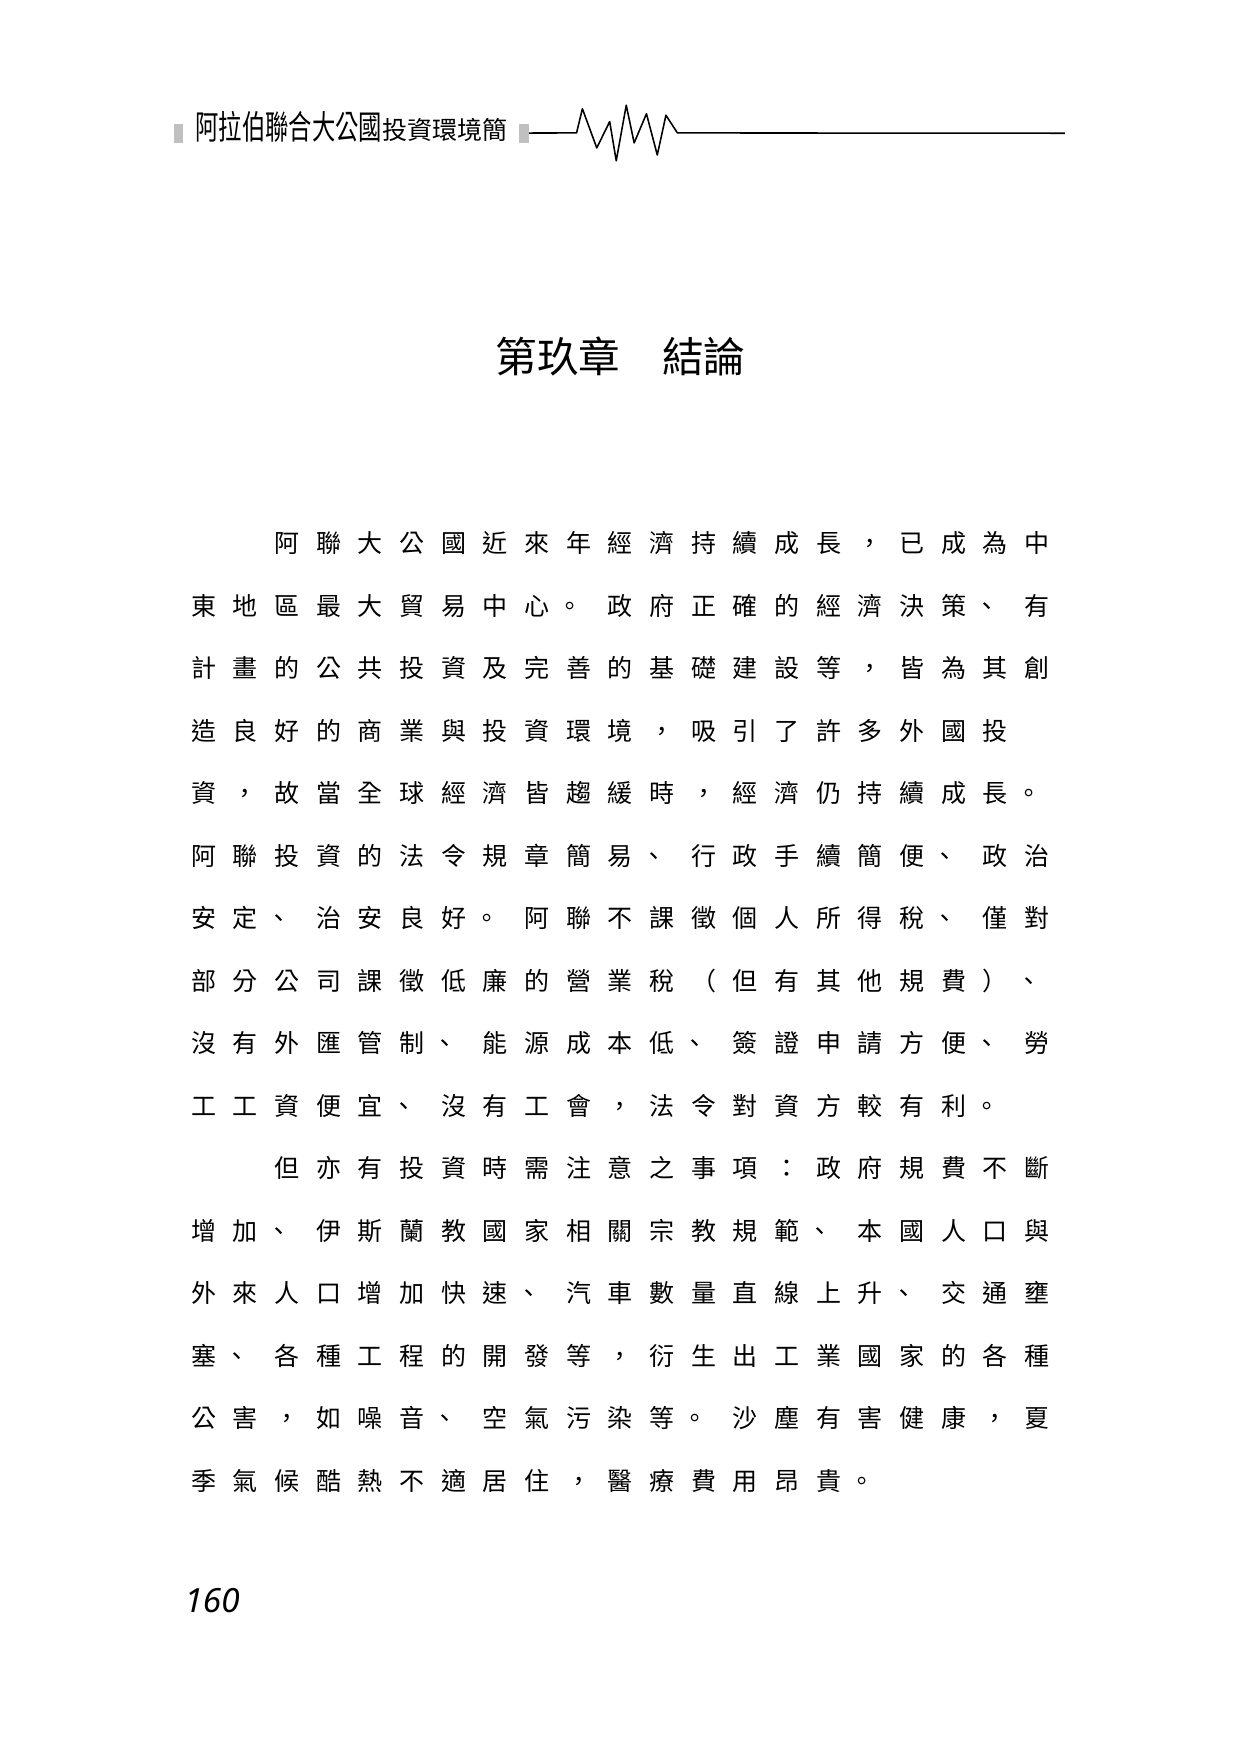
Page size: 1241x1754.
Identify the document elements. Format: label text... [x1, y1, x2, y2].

text 第玖章 結論 [183, 313, 1058, 375]
text 阿聯大公國近來年經濟持續成長，已成為中東地區最大貿易中心。政府正確的經濟決策、有計畫的公共投資及完善的基礎建設等，皆為其創造良好的商業與投資環境，吸引了許多外國投資，故當全球經濟皆趨緩時，經濟仍持續成長。阿聯投資的法令規章簡易、行政手續簡便、政治安定、治安良好。阿聯不課徵個人所得稅、僅對部分公司課徵低廉的營業稅（但有其他規費）、沒有外匯管制、能源成本低、簽證申請方便、勞工工資便宜、沒有工會，法令對資方較有利。 [183, 500, 1058, 1125]
text 但亦有投資時需注意之事項：政府規費不斷增加、伊斯蘭教國家相關宗教規範、本國人口與外來人口增加快速、汽車數量直線上升、交通壅塞、各種工程的開發等，衍生出工業國家的各種公害，如噪音、空氣污染等。沙塵有害健康，夏季氣候酷熱不適居住，醫療費用昂貴。 [183, 1125, 1058, 1500]
